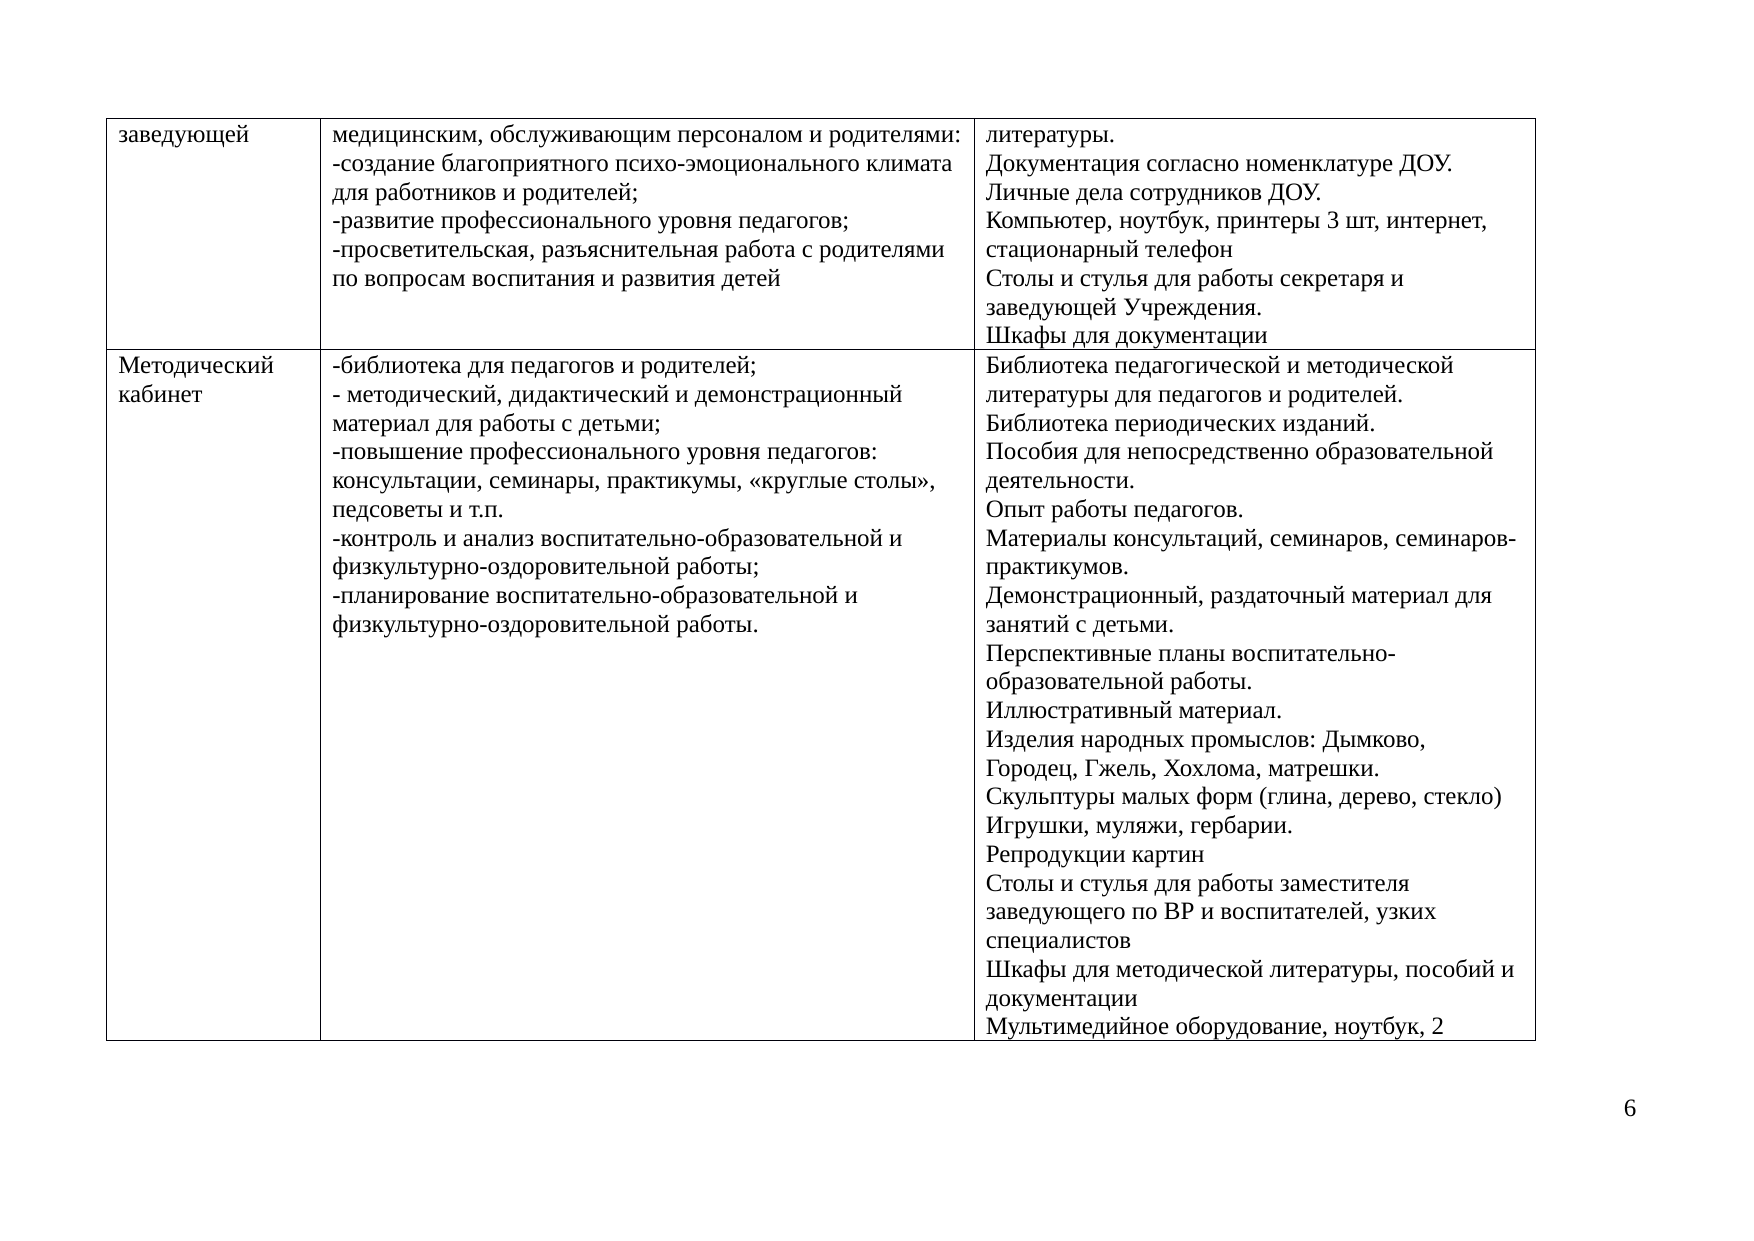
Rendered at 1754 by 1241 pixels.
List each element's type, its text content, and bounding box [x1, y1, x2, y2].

table_cell медицинским, обслуживающим персоналом и родителями: -создание благоприятного психо-эмоционального климата для работников и родителей; -развитие профессионального уровня педагогов; -просветительская, разъяснительная работа с родителями по вопросам воспитания и развития детей [321, 119, 974, 349]
table_cell Методический кабинет [107, 350, 320, 1040]
table_cell Библиотека педагогической и методической литературы для педагогов и родителей. Библиотека периодических изданий. Пособия для непосредственно образовательной деятельности. Опыт работы педагогов. Материалы консультаций, семинаров, семинаров-практикумов. Демонстрационный, раздаточный материал для занятий с детьми. Перспективные планы воспитательно-образовательной работы. Иллюстративный материал. Изделия народных промыслов: Дымково, Городец, Гжель, Хохлома, матрешки. Скульптуры малых форм (глина, дерево, стекло) Игрушки, муляжи, гербарии. Репродукции картин Столы и стулья для работы заместителя заведующего по ВР и воспитателей, узких специалистов Шкафы для методической литературы, пособий и документации Мультимедийное оборудование, ноутбук, 2 [975, 350, 1535, 1040]
table_cell заведующей [107, 119, 320, 349]
table_cell -библиотека для педагогов и родителей; - методический, дидактический и демонстрационный материал для работы с детьми; -повышение профессионального уровня педагогов: консультации, семинары, практикумы, «круглые столы», педсоветы и т.п. -контроль и анализ воспитательно-образовательной и физкультурно-оздоровительной работы; -планирование воспитательно-образовательной и физкультурно-оздоровительной работы. [321, 350, 974, 1040]
table_cell литературы. Документация согласно номенклатуре ДОУ. Личные дела сотрудников ДОУ. Компьютер, ноутбук, принтеры 3 шт, интернет, стационарный телефон Столы и стулья для работы секретаря и заведующей Учреждения. Шкафы для документации [975, 119, 1535, 349]
